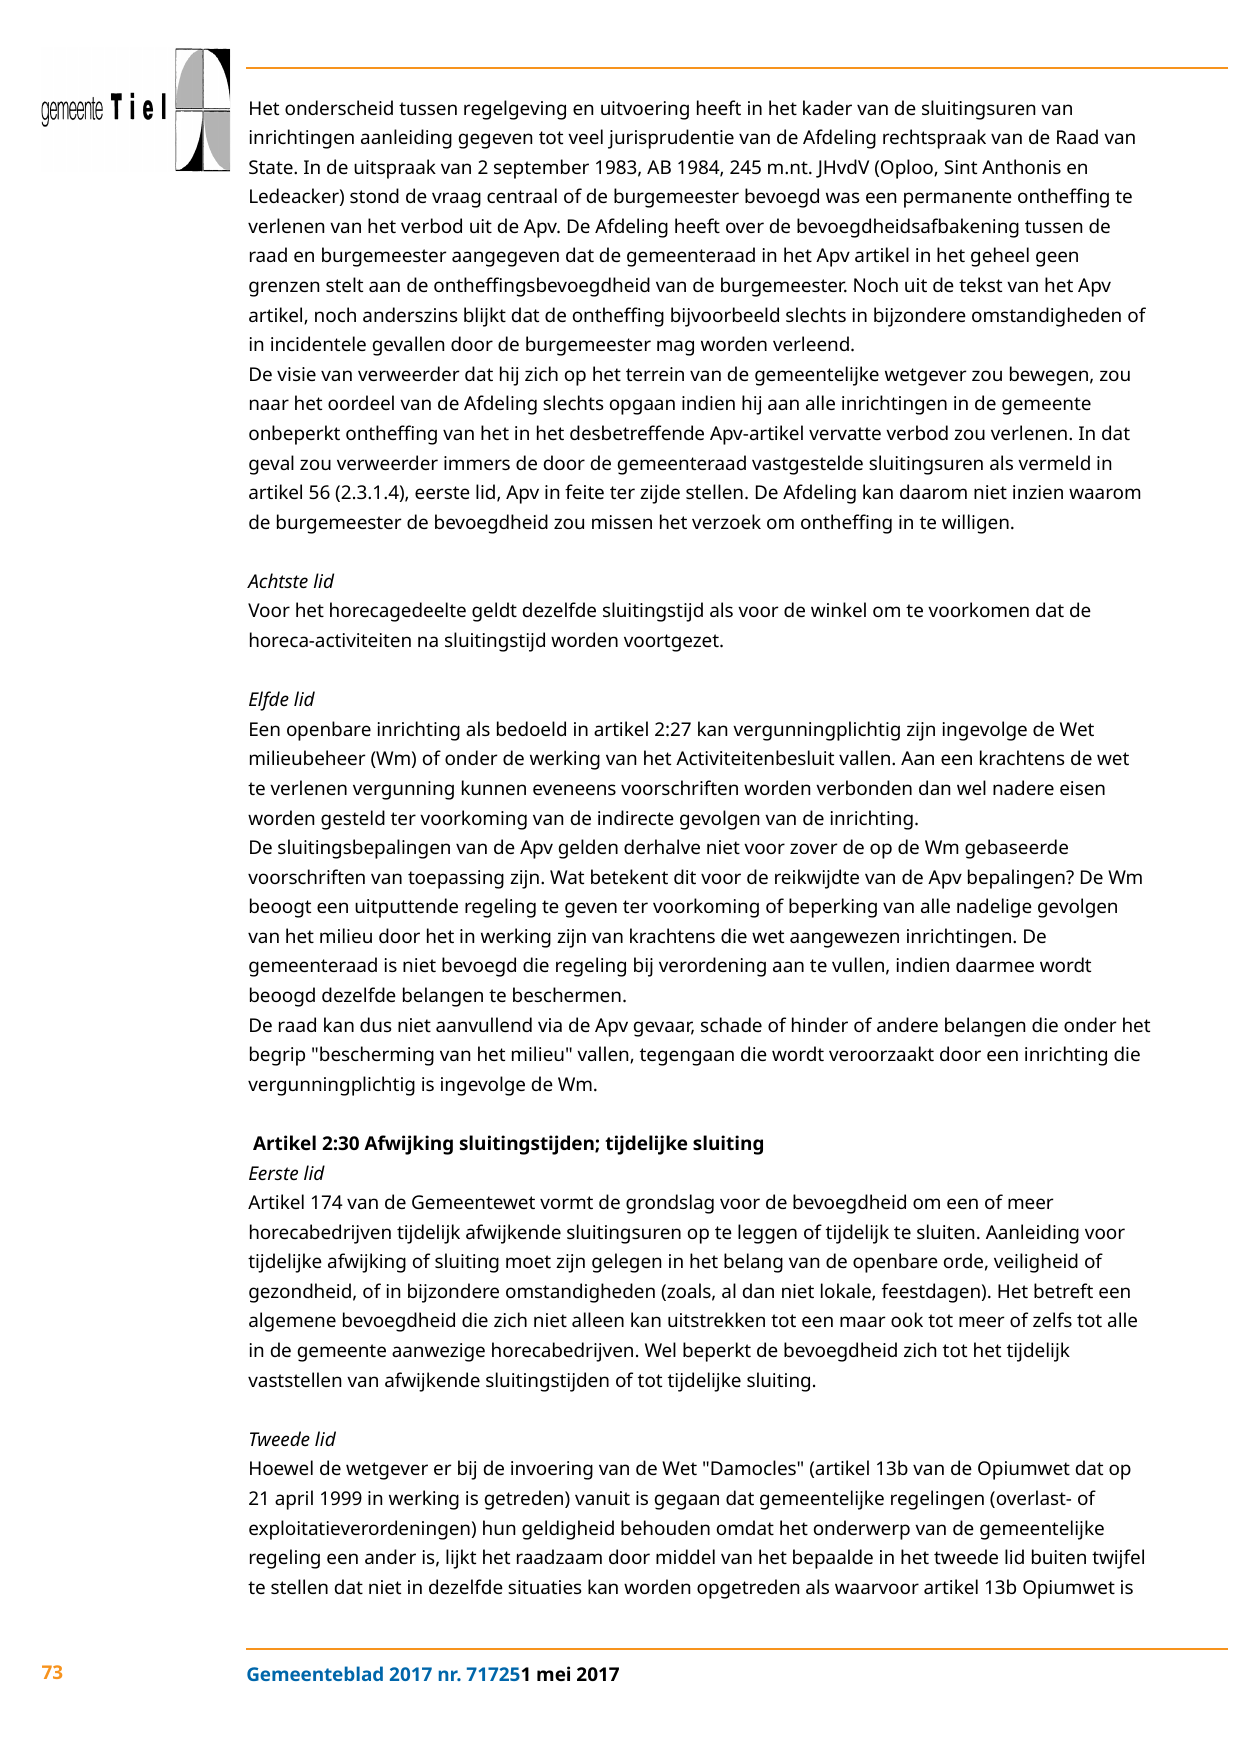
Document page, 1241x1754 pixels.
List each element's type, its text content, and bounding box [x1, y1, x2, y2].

text Artikel 174 van de Gemeentewet vormt de grondslag voor de bevoegdheid om een of meer horecabedrijven tijdelijk afwijkende sluitingsuren op te leggen of tijdelijk te sluiten. Aanleiding voor tijdelijke afwijking of sluiting moet zijn gelegen in het belang van de openbare orde, veiligheid of gezondheid, of in bijzondere omstandigheden (zoals, al dan niet lokale, feestdagen). Het betreft een algemene bevoegdheid die zich niet alleen kan uitstrekken tot een maar ook tot meer of zelfs tot alle in de gemeente aanwezige horecabedrijven. Wel beperkt de bevoegdheid zich tot het tijdelijk vaststellen van afwijkende sluitingstijden of tot tijdelijke sluiting. [248, 1189, 1152, 1393]
picture [41, 47, 231, 172]
text Een openbare inrichting als bedoeld in artikel 2:27 kan vergunningplichtig zijn ingevolge de Wet milieubeheer (Wm) of onder de werking van het Activiteitenbesluit vallen. Aan een krachtens de wet te verlenen vergunning kunnen eveneens voorschriften worden verbonden dan wel nadere eisen worden gesteld ter voorkoming van de indirecte gevolgen van de inrichting. [248, 716, 1152, 831]
text De visie van verweerder dat hij zich op het terrein van de gemeentelijke wetgever zou bewegen, zou naar het oordeel van de Afdeling slechts opgaan indien hij aan alle inrichtingen in de gemeente onbeperkt ontheffing van het in het desbetreffende Apv-artikel vervatte verbod zou verlenen. In dat geval zou verweerder immers de door de gemeenteraad vastgestelde sluitingsuren als vermeld in artikel 56 (2.3.1.4), eerste lid, Apv in feite ter zijde stellen. De Afdeling kan daarom niet inzien waarom de burgemeester de bevoegdheid zou missen het verzoek om ontheffing in te willigen. [248, 361, 1152, 535]
text Achtste lid [248, 568, 1152, 594]
text Eerste lid [248, 1160, 1152, 1186]
text De sluitingsbepalingen van de Apv gelden derhalve niet voor zover de op de Wm gebaseerde voorschriften van toepassing zijn. Wat betekent dit voor de reikwijdte van de Apv bepalingen? De Wm beoogt een uitputtende regeling te geven ter voorkoming of beperking van alle nadelige gevolgen van het milieu door het in werking zijn van krachtens die wet aangewezen inrichtingen. De gemeenteraad is niet bevoegd die regeling bij verordening aan te vullen, indien daarmee wordt beoogd dezelfde belangen te beschermen. [248, 834, 1152, 1008]
text De raad kan dus niet aanvullend via de Apv gevaar, schade of hinder of andere belangen die onder het begrip "bescherming van het milieu" vallen, tegengaan die wordt veroorzaakt door een inrichting die vergunningplichtig is ingevolge de Wm. [248, 1012, 1152, 1097]
text Voor het horecagedeelte geldt dezelfde sluitingstijd als voor de winkel om te voorkomen dat de horeca-activiteiten na sluitingstijd worden voortgezet. [248, 598, 1152, 653]
text Hoewel de wetgever er bij de invoering van de Wet "Damocles" (artikel 13b van de Opiumwet dat op 21 april 1999 in werking is getreden) vanuit is gegaan dat gemeentelijke regelingen (overlast- of exploitatieverordeningen) hun geldigheid behouden omdat het onderwerp van de gemeentelijke regeling een ander is, lijkt het raadzaam door middel van het bepaalde in het tweede lid buiten twijfel te stellen dat niet in dezelfde situaties kan worden opgetreden als waarvoor artikel 13b Opiumwet is [248, 1456, 1152, 1600]
text Elfde lid [248, 686, 1152, 712]
text Het onderscheid tussen regelgeving en uitvoering heeft in het kader van de sluitingsuren van inrichtingen aanleiding gegeven tot veel jurisprudentie van de Afdeling rechtspraak van de Raad van State. In de uitspraak van 2 september 1983, AB 1984, 245 m.nt. JHvdV (Oploo, Sint Anthonis en Ledeacker) stond de vraag centraal of de burgemeester bevoegd was een permanente ontheffing te verlenen van het verbod uit de Apv. De Afdeling heeft over de bevoegdheidsafbakening tussen de raad en burgemeester aangegeven dat de gemeenteraad in het Apv artikel in het geheel geen grenzen stelt aan de ontheffingsbevoegdheid van de burgemeester. Noch uit de tekst van het Apv artikel, noch anderszins blijkt dat de ontheffing bijvoorbeeld slechts in bijzondere omstandigheden of in incidentele gevallen door de burgemeester mag worden verleend. [248, 95, 1152, 357]
text Artikel 2:30 Afwijking sluitingstijden; tijdelijke sluiting [248, 1130, 1152, 1156]
text Tweede lid [248, 1426, 1152, 1452]
